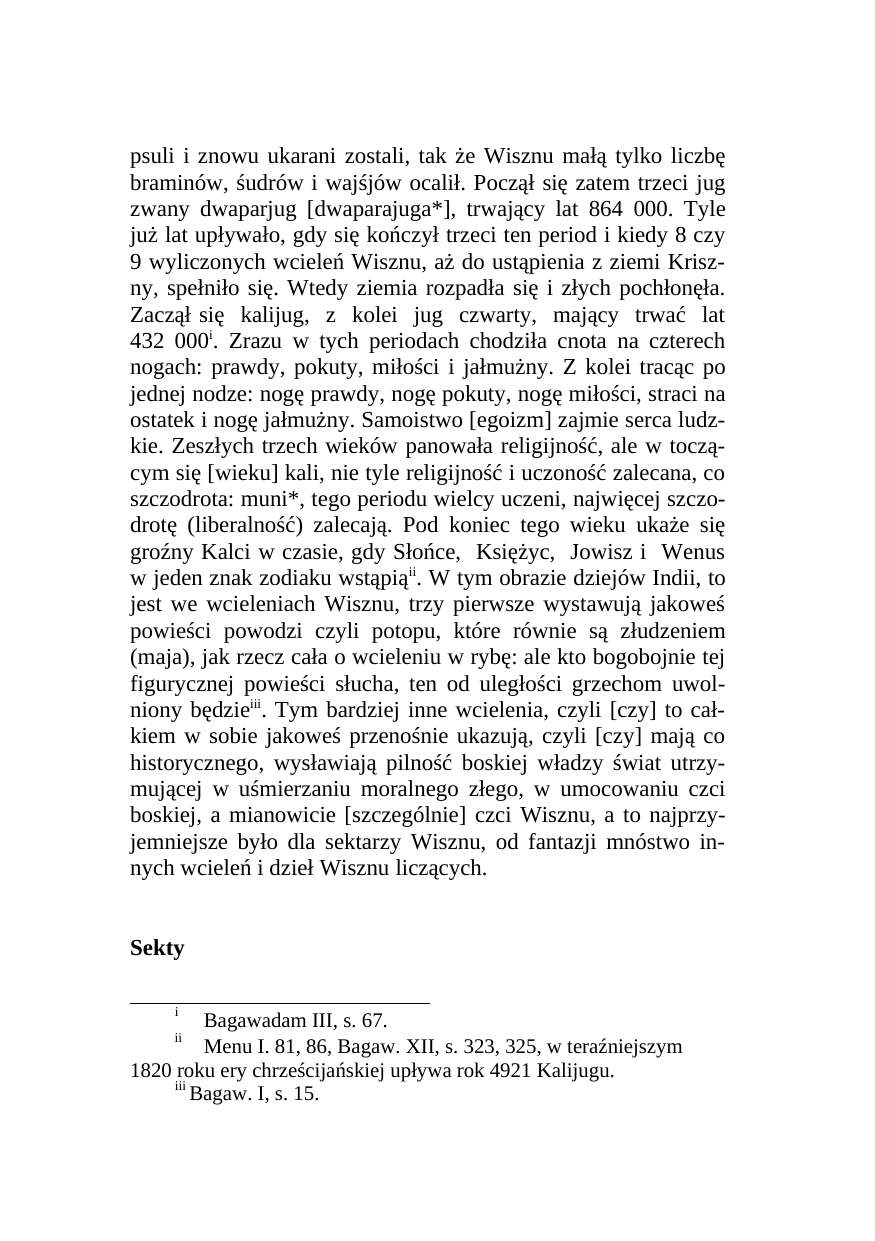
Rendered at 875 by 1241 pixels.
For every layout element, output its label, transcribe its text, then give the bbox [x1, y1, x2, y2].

text ii Menu I. 81, 86, Bagaw. XII, s. 323, 325, w teraźniejszym 1820 roku ery chrześcijańskiej upływa rok 4921 Kalijugu. [130, 1034, 725, 1082]
text psuli i znowu ukarani zostali, tak że Wisznu małą tylko liczbę braminów, śudrów i wajśjów ocalił. Począł się zatem trzeci jug zwany dwaparjug [dwaparajuga*], trwający lat 864 000. Tyle już lat upływało, gdy się kończył trzeci ten period i kiedy 8 czy 9 wyliczonych wcieleń Wisznu, aż do ustąpienia z ziemi Krisz- ny, spełniło się. Wtedy ziemia rozpadła się i złych pochłonęła. Zaczął się kalijug, z kolei jug czwarty, mający trwać lat 432 000i. Zrazu w tych periodach chodziła cnota na czterech nogach: prawdy, pokuty, miłości i jałmużny. Z kolei tracąc po jednej nodze: nogę prawdy, nogę pokuty, nogę miłości, straci na ostatek i nogę jałmużny. Samoistwo [egoizm] zajmie serca ludz- kie. Zeszłych trzech wieków panowała religijność, ale w toczą- cym się [wieku] kali, nie tyle religijność i uczoność zalecana, co szczodrota: muni*, tego periodu wielcy uczeni, najwięcej szczo- drotę (liberalność) zalecają. Pod koniec tego wieku ukaże się groźny Kalci w czasie, gdy Słońce, Księżyc, Jowisz i Wenus w jeden znak zodiaku wstąpiąii. W tym obrazie dziejów Indii, to jest we wcieleniach Wisznu, trzy pierwsze wystawują jakoweś powieści powodzi czyli potopu, które równie są złudzeniem (maja), jak rzecz cała o wcieleniu w rybę: ale kto bogobojnie tej figurycznej powieści słucha, ten od uległości grzechom uwol- niony będzieiii. Tym bardziej inne wcielenia, czyli [czy] to cał- kiem w sobie jakoweś przenośnie ukazują, czyli [czy] mają co historycznego, wysławiają pilność boskiej władzy świat utrzy- mującej w uśmierzaniu moralnego złego, w umocowaniu czci boskiej, a mianowicie [szczególnie] czci Wisznu, a to najprzy- jemniejsze było dla sektarzy Wisznu, od fantazji mnóstwo in- nych wcieleń i dzieł Wisznu liczących. [130, 142, 726, 880]
subtitle Sekty [130, 934, 868, 960]
text i Bagawadam III, s. 67. [174, 1002, 868, 1032]
text iii Bagaw. I, s. 15. [174, 1082, 868, 1106]
